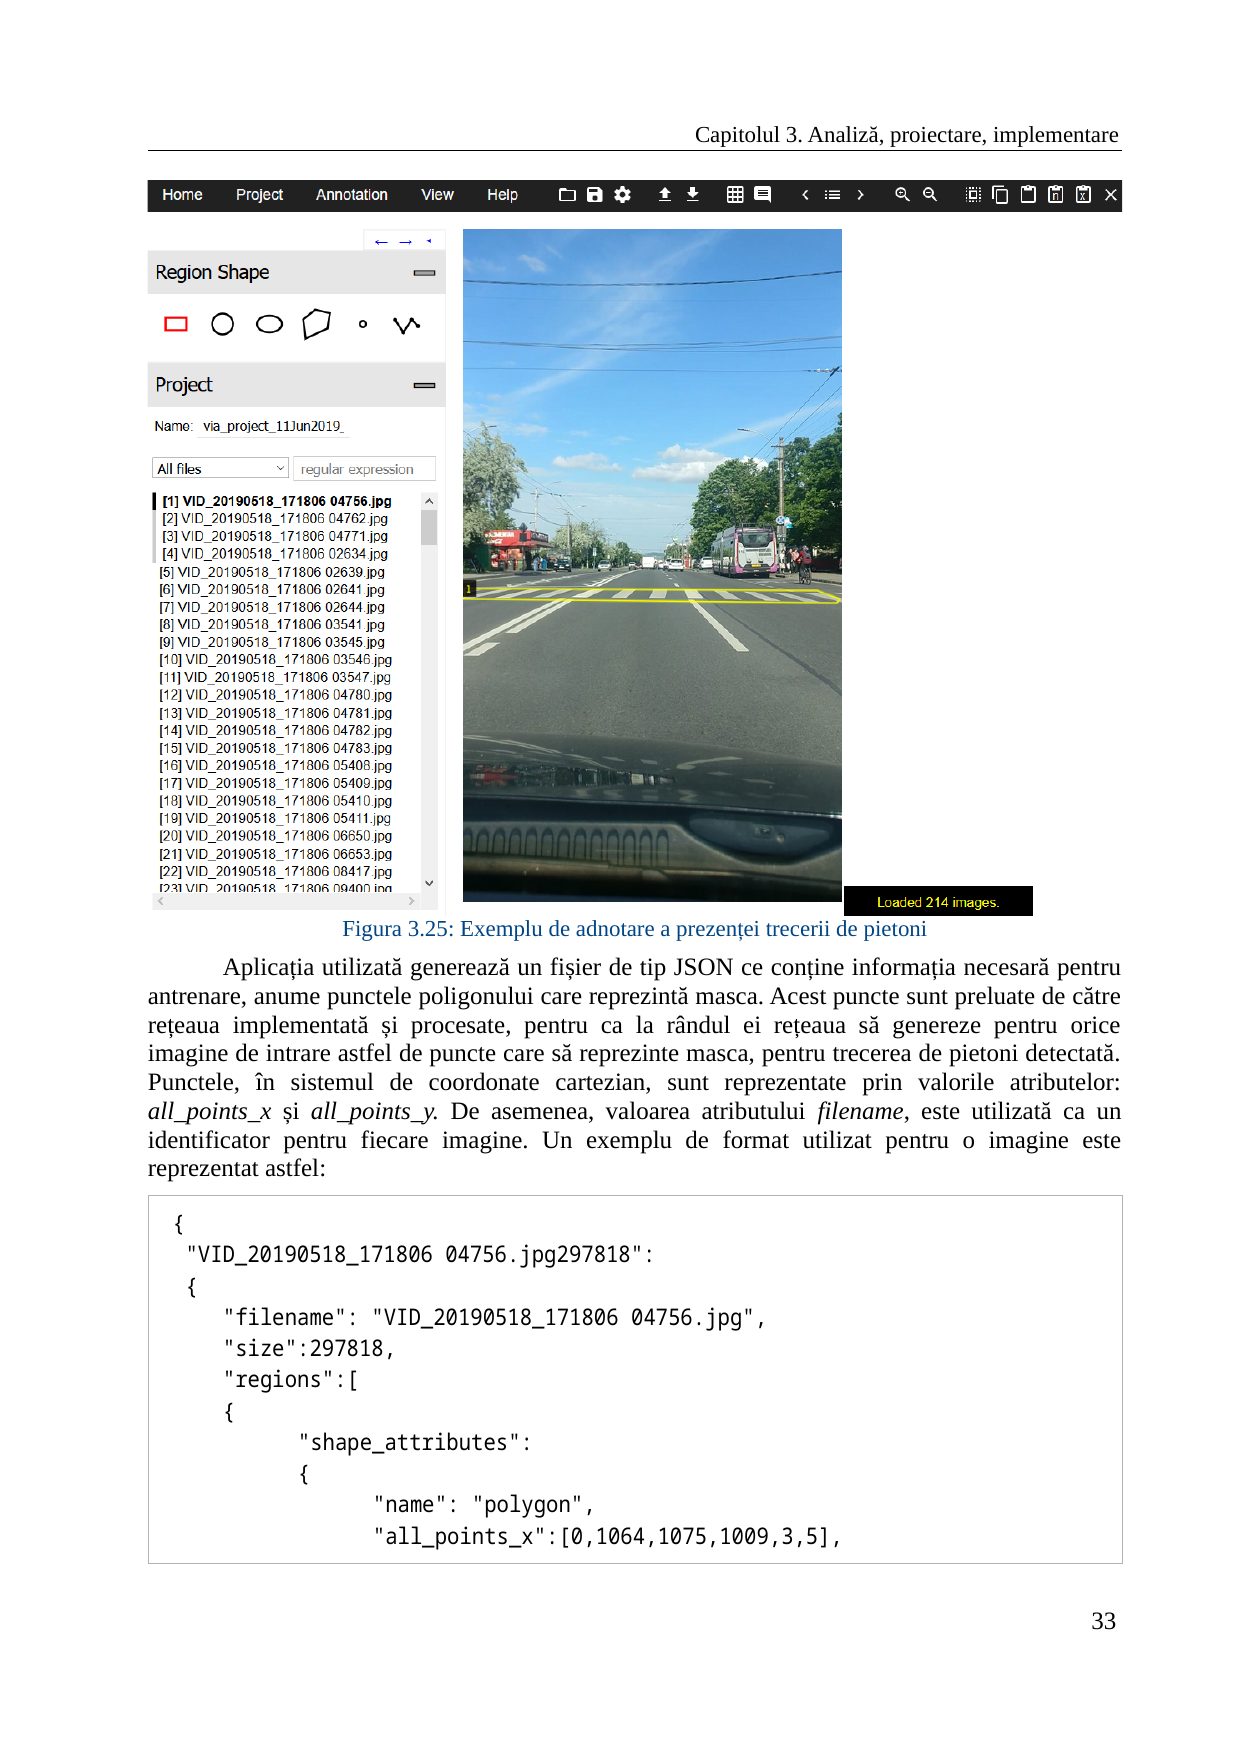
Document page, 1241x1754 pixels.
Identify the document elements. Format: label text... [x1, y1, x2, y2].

text Figura 3.25: Exemplu de adnotare a prezenței trecerii de pietoni [148, 916, 1122, 942]
text { [149, 1445, 1122, 1476]
picture [147, 180, 1123, 916]
text "regions":[ [149, 1351, 1122, 1382]
text "filename": "VID_20190518_171806 04756.jpg", [149, 1288, 1122, 1320]
text { [149, 1257, 1122, 1288]
text { [149, 1382, 1122, 1413]
text "all_points_x":[0,1064,1075,1009,3,5], [149, 1507, 1122, 1563]
text "VID_20190518_171806 04756.jpg297818": [149, 1226, 1122, 1257]
text Aplicația utilizată generează un fișier de tip JSON ce conține informația necesară pentru antrenare, anume punctele poligonului care reprezintă masca. Acest puncte sunt preluate de către rețeaua implementată și procesate, pentru ca la rândul ei rețeaua să genereze pentru orice imagine de intrare astfel de puncte care să reprezinte masca, pentru trecerea de pietoni detectată. Punctele, în sistemul de coordonate cartezian, sunt reprezentate prin valorile atributelor: all_points_x și all_points_y. De asemenea, valoarea atributului filename, este utilizată ca un identificator pentru fiecare imagine. Un exemplu de format utilizat pentru o imagine este reprezentat astfel: [148, 942, 1122, 1182]
text "shape_attributes": [149, 1413, 1122, 1445]
text { [149, 1196, 1122, 1226]
text "size":297818, [149, 1320, 1122, 1351]
text "name": "polygon", [149, 1476, 1122, 1507]
